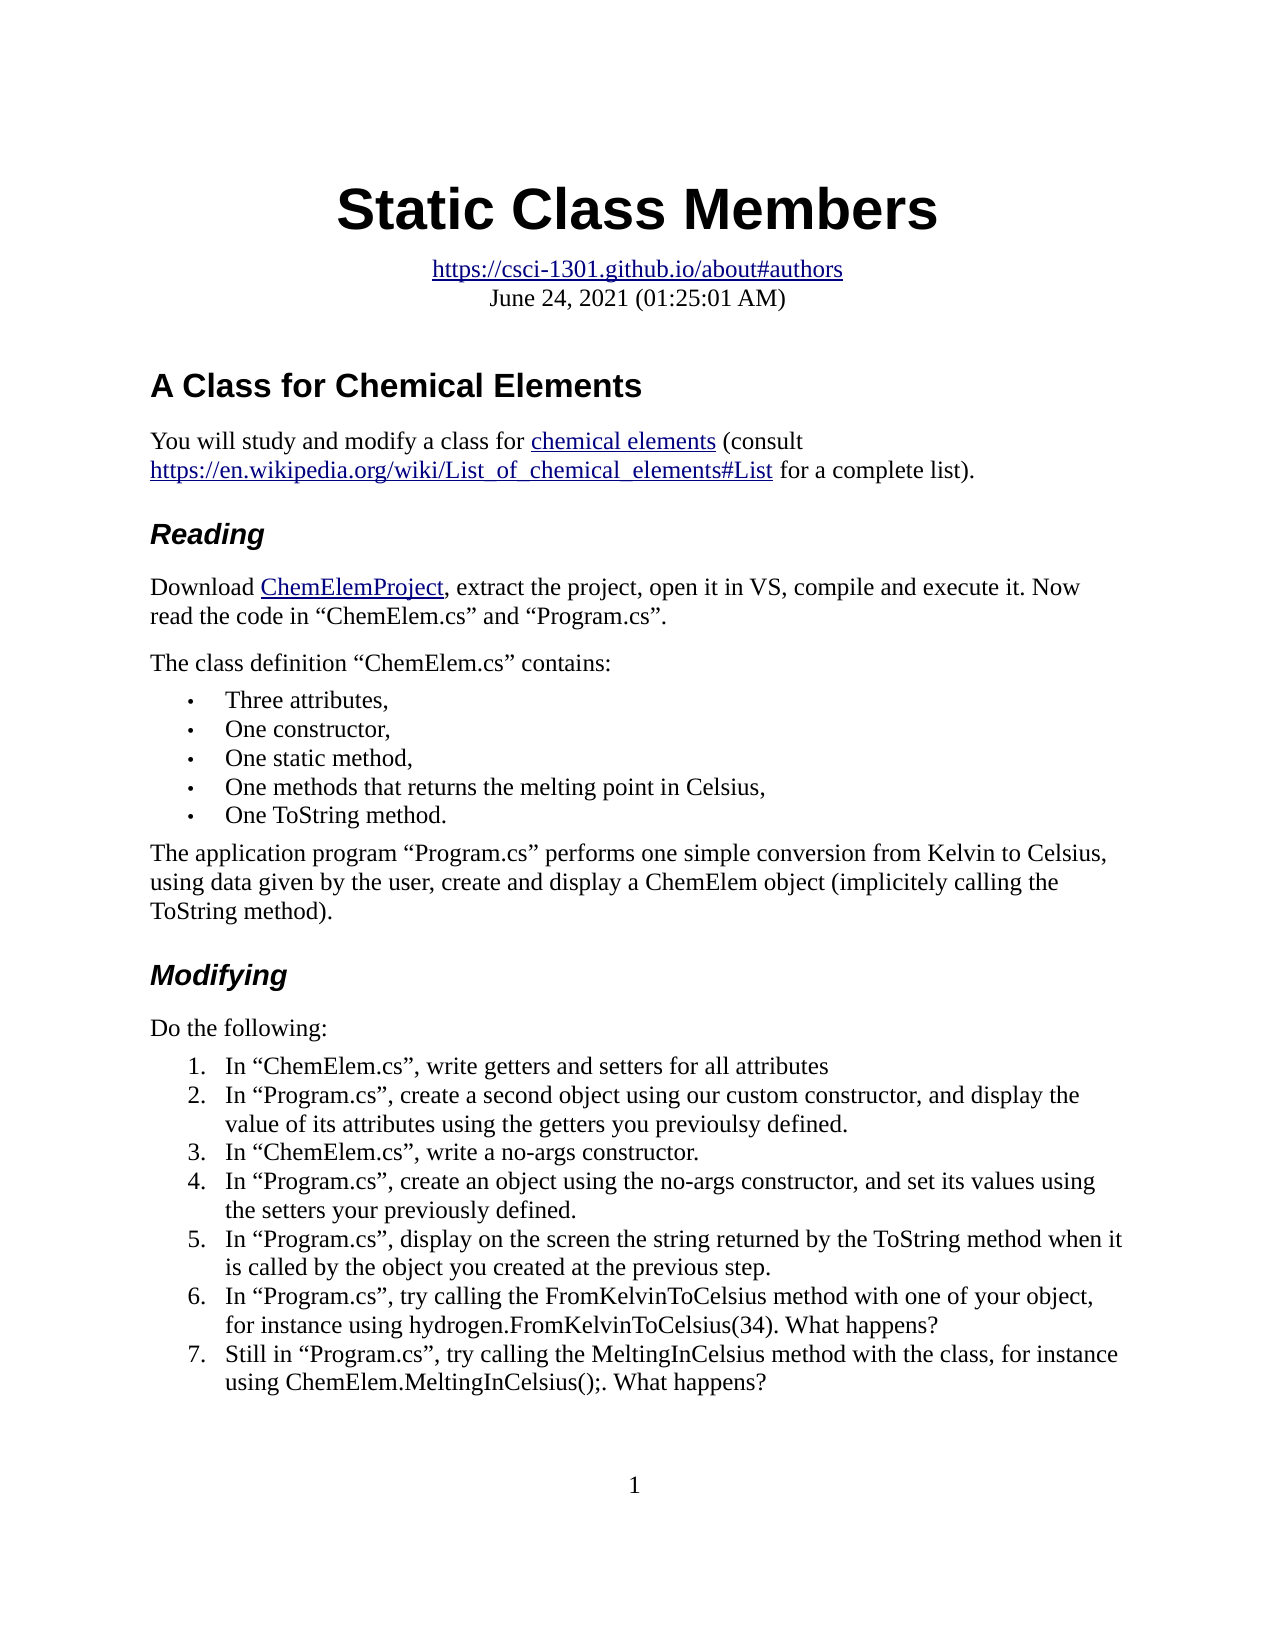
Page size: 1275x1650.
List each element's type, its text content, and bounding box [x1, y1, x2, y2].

list In “ChemElem.cs”, write getters and setters for all attributes [187, 1051, 1125, 1080]
list Three attributes, [187, 686, 1125, 714]
text The class definition “ChemElem.cs” contains: [150, 648, 1125, 677]
list In “Program.cs”, display on the screen the string returned by the ToString method when it is called by the object you created at the previous step. [187, 1224, 1125, 1281]
title Static Class Members [150, 175, 1125, 242]
text You will study and modify a class for chemical elements (consult https://en.wikipedia.org/wiki/List_of_chemical_elements#List for a complete list). [150, 426, 1125, 483]
list One methods that returns the melting point in Celsius, [187, 772, 1125, 801]
subtitle Reading [150, 517, 1125, 551]
list In “Program.cs”, try calling the FromKelvinToCelsius method with one of your object, for instance using hydrogen.FromKelvinToCelsius(34). What happens? [187, 1281, 1125, 1339]
list One ToString method. [187, 801, 1125, 829]
list In “Program.cs”, create a second object using our custom constructor, and display the value of its attributes using the getters you previoulsy defined. [187, 1080, 1125, 1137]
text June 24, 2021 (01:25:01 AM) [150, 283, 1125, 312]
text Do the following: [150, 1013, 1125, 1042]
list In “ChemElem.cs”, write a no-args constructor. [187, 1137, 1125, 1166]
subtitle A Class for Chemical Elements [150, 366, 1125, 404]
list Still in “Program.cs”, try calling the MeltingInCelsius method with the class, for instance using ChemElem.MeltingInCelsius();. What happens? [187, 1339, 1125, 1396]
list In “Program.cs”, create an object using the no-args constructor, and set its values using the setters your previously defined. [187, 1166, 1125, 1224]
subtitle Modifying [150, 958, 1125, 992]
list One constructor, [187, 714, 1125, 743]
text https://csci-1301.github.io/about#authors [150, 254, 1125, 283]
list One static method, [187, 743, 1125, 772]
text The application program “Program.cs” performs one simple conversion from Kelvin to Celsius, using data given by the user, create and display a ChemElem object (implicitely calling the ToString method). [150, 838, 1125, 924]
text Download ChemElemProject, extract the project, open it in VS, compile and execute it. Now read the code in “ChemElem.cs” and “Program.cs”. [150, 572, 1125, 630]
